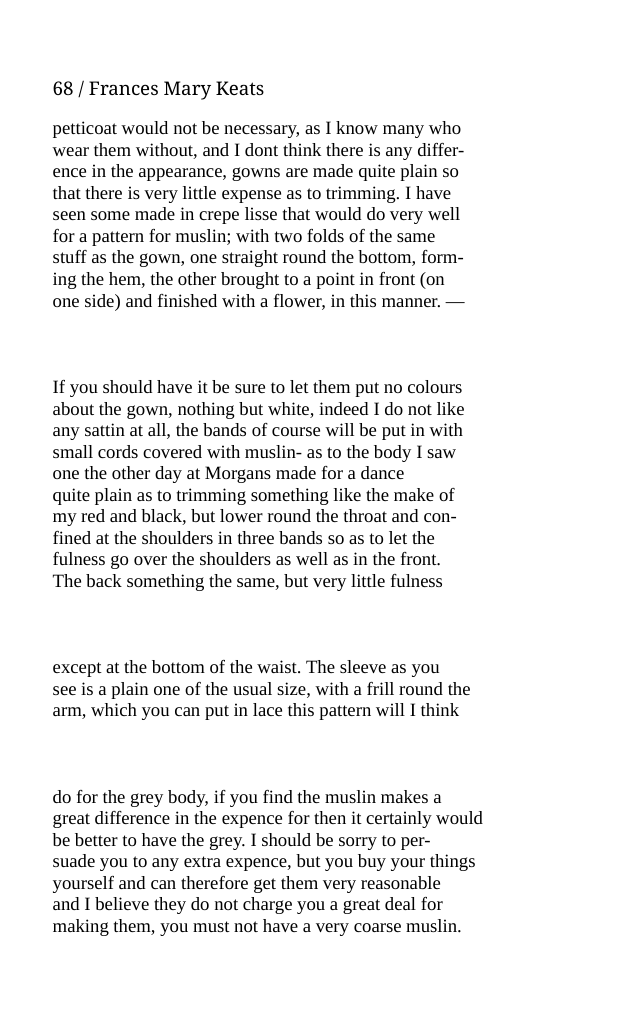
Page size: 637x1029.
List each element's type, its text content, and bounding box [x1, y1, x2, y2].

text wear them without, and I dont think there is any differ- [52, 139, 538, 160]
text seen some made in crepe lisse that would do very well [52, 203, 538, 225]
text one side) and finished with a flower, in this manner. — [52, 289, 538, 311]
text be better to have the grey. I should be sorry to per- [52, 829, 538, 850]
text The back something the same, but very little fulness [52, 570, 538, 591]
text yourself and can therefore get them very reasonable [52, 872, 538, 893]
text petticoat would not be necessary, as I know many who [52, 117, 538, 139]
text fined at the shoulders in three bands so as to let the [52, 527, 538, 548]
text my red and black, but lower round the throat and con- [52, 505, 538, 527]
text quite plain as to trimming something like the make of [52, 484, 538, 505]
text do for the grey body, if you find the muslin makes a [52, 786, 538, 807]
text that there is very little expense as to trimming. I have [52, 182, 538, 203]
text If you should have it be sure to let them put no colours [52, 376, 538, 397]
text about the gown, nothing but white, indeed I do not like [52, 397, 538, 419]
text stuff as the gown, one straight round the bottom, form- [52, 246, 538, 268]
text ing the hem, the other brought to a point in front (on [52, 268, 538, 289]
text ence in the appearance, gowns are made quite plain so [52, 160, 538, 182]
text for a pattern for muslin; with two folds of the same [52, 225, 538, 246]
text one the other day at Morgans made for a dance [52, 462, 538, 484]
text great difference in the expence for then it certainly would [52, 807, 538, 829]
text arm, which you can put in lace this pattern will I think [52, 699, 538, 721]
text small cords covered with muslin- as to the body I saw [52, 441, 538, 462]
text fulness go over the shoulders as well as in the front. [52, 548, 538, 570]
text any sattin at all, the bands of course will be put in with [52, 419, 538, 441]
text making them, you must not have a very coarse muslin. [52, 915, 538, 936]
text suade you to any extra expence, but you buy your things [52, 850, 538, 872]
text and I believe they do not charge you a great deal for [52, 893, 538, 915]
text see is a plain one of the usual size, with a frill round the [52, 678, 538, 699]
text except at the bottom of the waist. The sleeve as you [52, 656, 538, 678]
